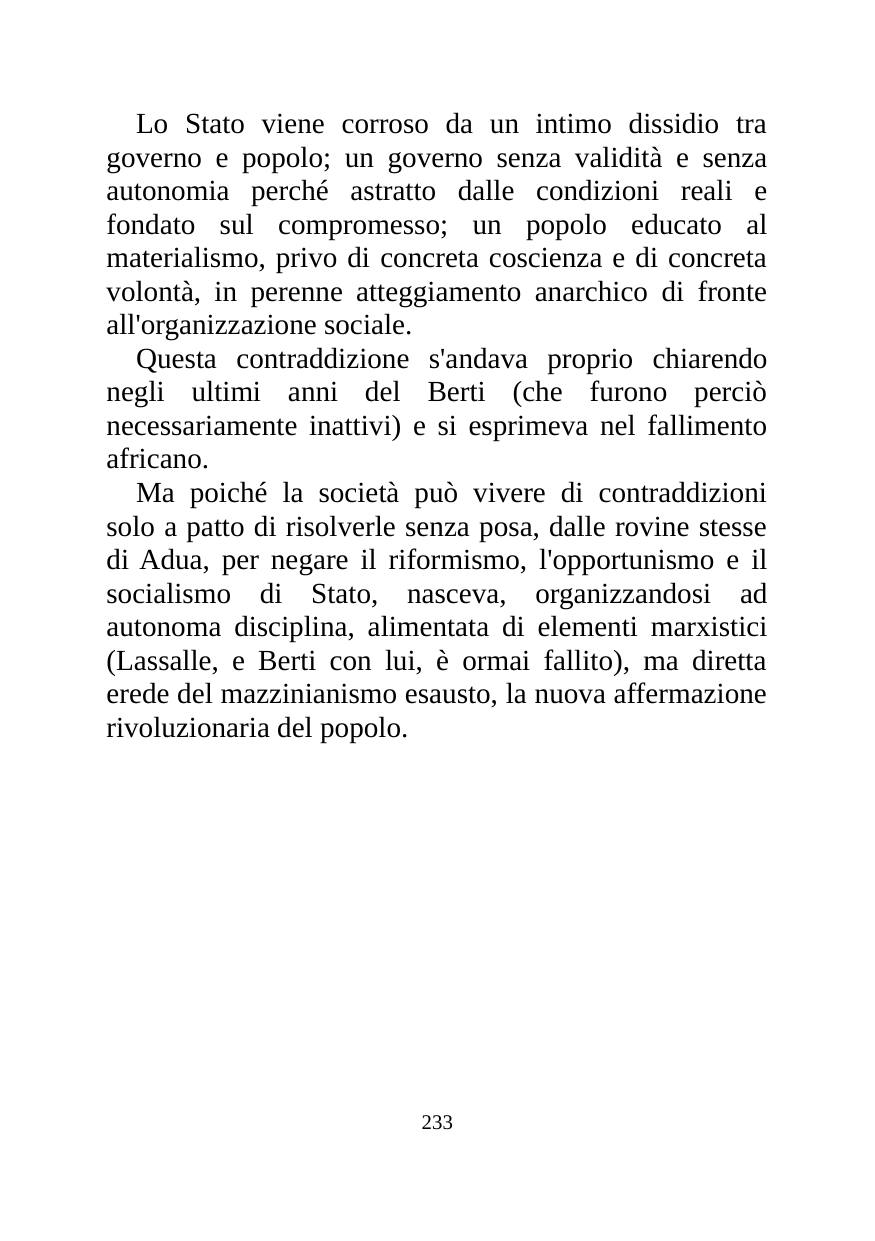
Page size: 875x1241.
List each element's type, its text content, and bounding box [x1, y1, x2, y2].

text Questa contraddizione s'andava proprio chiarendo negli ultimi anni del Berti (che furono perciò necessariamente inattivi) e si esprimeva nel fallimento africano. [106, 341, 768, 475]
text Ma poiché la società può vivere di contraddizioni solo a patto di risolverle senza posa, dalle rovine stesse di Adua, per negare il riformismo, l'opportunismo e il socialismo di Stato, nasceva, organizzandosi ad autonoma disciplina, alimentata di elementi marxistici (Lassalle, e Berti con lui, è ormai fallito), ma diretta erede del mazzinianismo esausto, la nuova affermazione rivoluzionaria del popolo. [106, 475, 768, 743]
text Lo Stato viene corroso da un intimo dissidio tra governo e popolo; un governo senza validità e senza autonomia perché astratto dalle condizioni reali e fondato sul compromesso; un popolo educato al materialismo, privo di concreta coscienza e di concreta volontà, in perenne atteggiamento anarchico di fronte all'organizzazione sociale. [106, 106, 768, 341]
